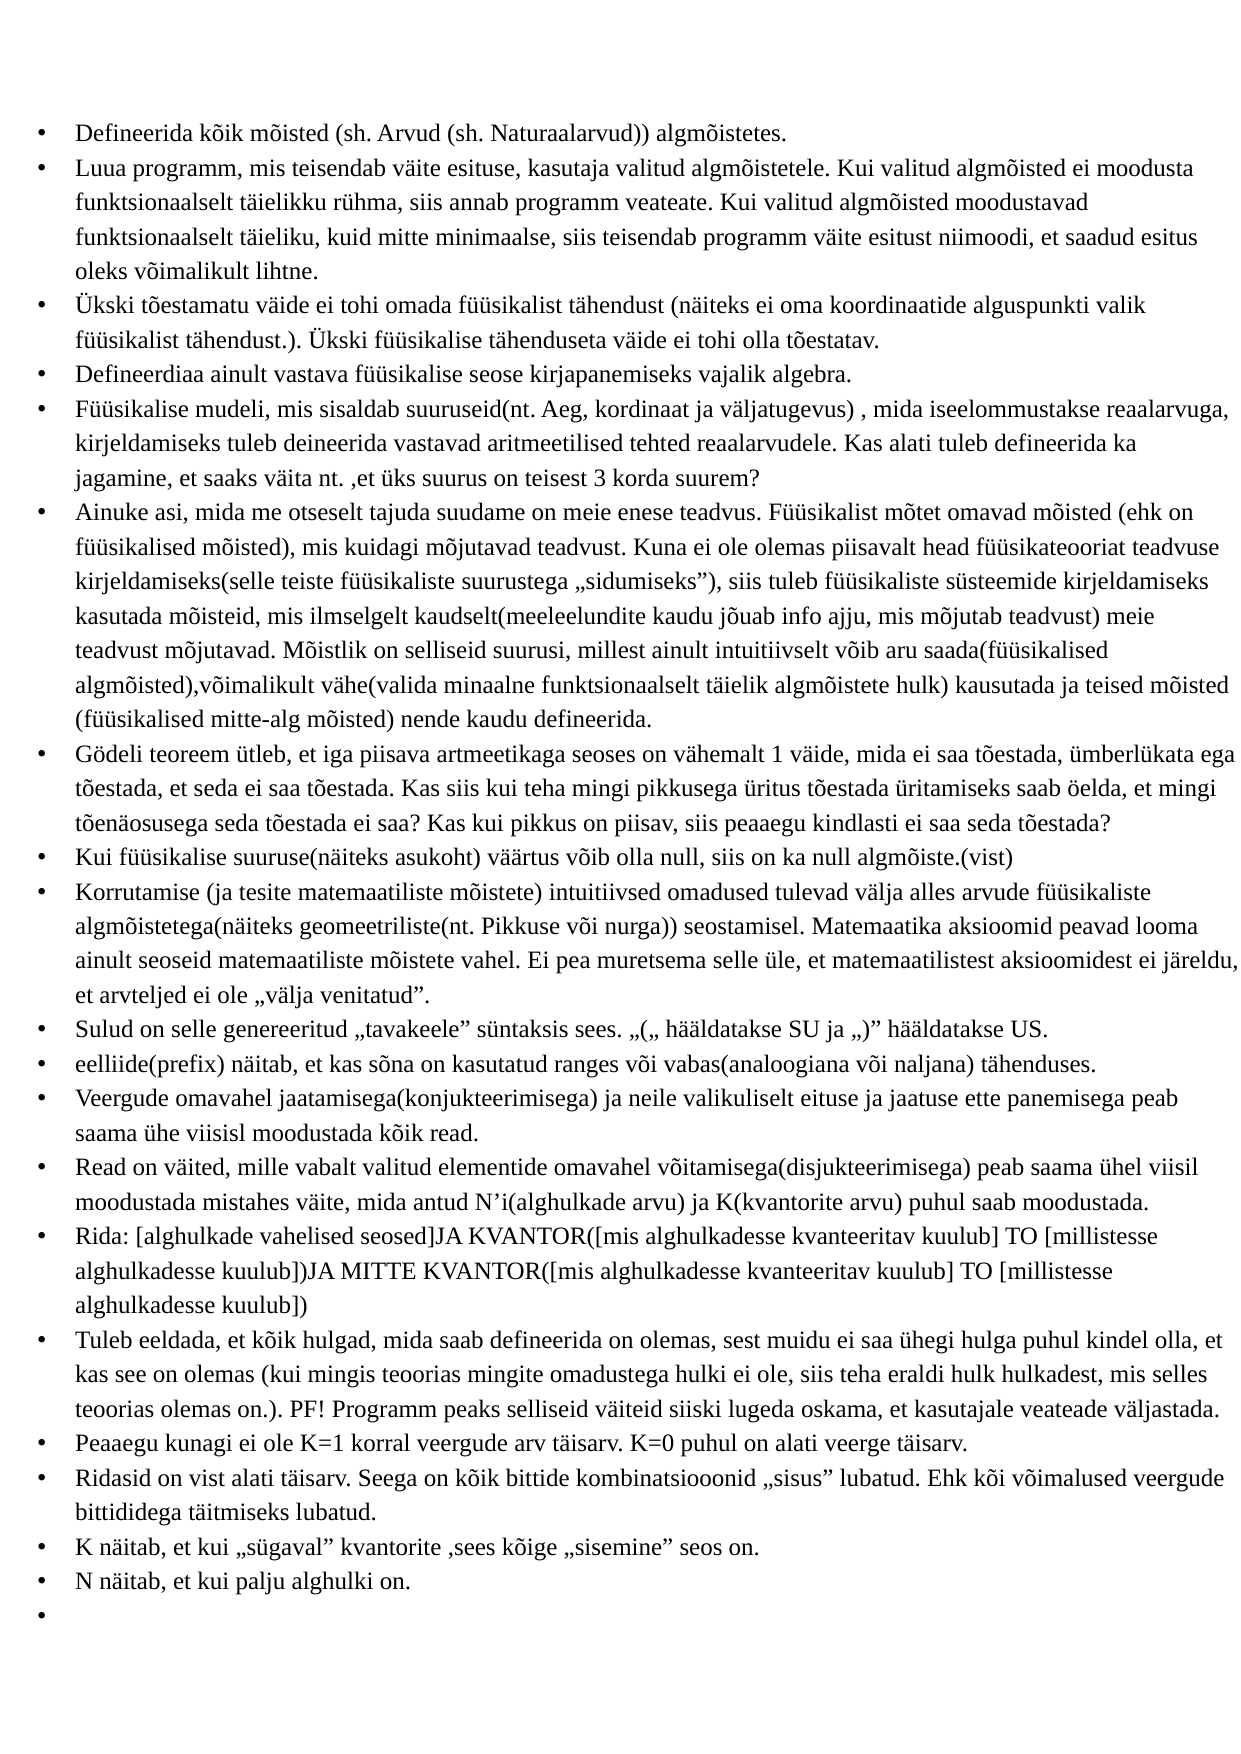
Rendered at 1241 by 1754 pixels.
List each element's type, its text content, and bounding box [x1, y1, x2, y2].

list Defineerida kõik mõisted (sh. Arvud (sh. Naturaalarvud)) algmõistetes. [37, 118, 1240, 147]
list Tuleb eeldada, et kõik hulgad, mida saab defineerida on olemas, sest muidu ei saa ühegi hulga puhul kindel olla, et kas see on olemas (kui mingis teoorias mingite omadustega hulki ei ole, siis teha eraldi hulk hulkadest, mis selles teoorias olemas on.). PF! Programm peaks selliseid väiteid siiski lugeda oskama, et kasutajale veateade väljastada. [37, 1325, 1240, 1423]
list N näitab, et kui palju alghulki on. [37, 1566, 1240, 1595]
list eelliide(prefix) näitab, et kas sõna on kasutatud ranges või vabas(analoogiana või naljana) tähenduses. [37, 1049, 1240, 1078]
list Defineerdiaa ainult vastava füüsikalise seose kirjapanemiseks vajalik algebra. [37, 359, 1240, 388]
list Ridasid on vist alati täisarv. Seega on kõik bittide kombinatsiooonid „sisus” lubatud. Ehk kõi võimalused veergude bittididega täitmiseks lubatud. [37, 1463, 1240, 1526]
list K näitab, et kui „sügaval” kvantorite ,sees kõige „sisemine” seos on. [37, 1532, 1240, 1561]
list Kui füüsikalise suuruse(näiteks asukoht) väärtus võib olla null, siis on ka null algmõiste.(vist) [37, 842, 1240, 871]
list Gödeli teoreem ütleb, et iga piisava artmeetikaga seoses on vähemalt 1 väide, mida ei saa tõestada, ümberlükata ega tõestada, et seda ei saa tõestada. Kas siis kui teha mingi pikkusega üritus tõestada üritamiseks saab öelda, et mingi tõenäosusega seda tõestada ei saa? Kas kui pikkus on piisav, siis peaaegu kindlasti ei saa seda tõestada? [37, 739, 1240, 836]
list Luua programm, mis teisendab väite esituse, kasutaja valitud algmõistetele. Kui valitud algmõisted ei moodusta funktsionaalselt täielikku rühma, siis annab programm veateate. Kui valitud algmõisted moodustavad funktsionaalselt täieliku, kuid mitte minimaalse, siis teisendab programm väite esitust niimoodi, et saadud esitus oleks võimalikult lihtne. [37, 153, 1240, 285]
list Peaaegu kunagi ei ole K=1 korral veergude arv täisarv. K=0 puhul on alati veerge täisarv. [37, 1428, 1240, 1457]
list Sulud on selle genereeritud „tavakeele” süntaksis sees. „(„ hääldatakse SU ja „)” hääldatakse US. [37, 1014, 1240, 1043]
list Rida: [alghulkade vahelised seosed]JA KVANTOR([mis alghulkadesse kvanteeritav kuulub] TO [millistesse alghulkadesse kuulub])JA MITTE KVANTOR([mis alghulkadesse kvanteeritav kuulub] TO [millistesse alghulkadesse kuulub]) [37, 1221, 1240, 1319]
list Korrutamise (ja tesite matemaatiliste mõistete) intuitiivsed omadused tulevad välja alles arvude füüsikaliste algmõistetega(näiteks geomeetriliste(nt. Pikkuse või nurga)) seostamisel. Matemaatika aksioomid peavad looma ainult seoseid matemaatiliste mõistete vahel. Ei pea muretsema selle üle, et matemaatilistest aksioomidest ei järeldu, et arvteljed ei ole „välja venitatud”. [37, 877, 1240, 1009]
list Füüsikalise mudeli, mis sisaldab suuruseid(nt. Aeg, kordinaat ja väljatugevus) , mida iseelommustakse reaalarvuga, kirjeldamiseks tuleb deineerida vastavad aritmeetilised tehted reaalarvudele. Kas alati tuleb defineerida ka jagamine, et saaks väita nt. ,et üks suurus on teisest 3 korda suurem? [37, 394, 1240, 492]
list Ükski tõestamatu väide ei tohi omada füüsikalist tähendust (näiteks ei oma koordinaatide alguspunkti valik füüsikalist tähendust.). Ükski füüsikalise tähenduseta väide ei tohi olla tõestatav. [37, 291, 1240, 354]
list Veergude omavahel jaatamisega(konjukteerimisega) ja neile valikuliselt eituse ja jaatuse ette panemisega peab saama ühe viisisl moodustada kõik read. [37, 1083, 1240, 1147]
list Ainuke asi, mida me otseselt tajuda suudame on meie enese teadvus. Füüsikalist mõtet omavad mõisted (ehk on füüsikalised mõisted), mis kuidagi mõjutavad teadvust. Kuna ei ole olemas piisavalt head füüsikateooriat teadvuse kirjeldamiseks(selle teiste füüsikaliste suurustega „sidumiseks”), siis tuleb füüsikaliste süsteemide kirjeldamiseks kasutada mõisteid, mis ilmselgelt kaudselt(meeleelundite kaudu jõuab info ajju, mis mõjutab teadvust) meie teadvust mõjutavad. Mõistlik on selliseid suurusi, millest ainult intuitiivselt võib aru saada(füüsikalised algmõisted),võimalikult vähe(valida minaalne funktsionaalselt täielik algmõistete hulk) kausutada ja teised mõisted (füüsikalised mitte-alg mõisted) nende kaudu defineerida. [37, 497, 1240, 733]
list Read on väited, mille vabalt valitud elementide omavahel võitamisega(disjukteerimisega) peab saama ühel viisil moodustada mistahes väite, mida antud N’i(alghulkade arvu) ja K(kvantorite arvu) puhul saab moodustada. [37, 1152, 1240, 1216]
